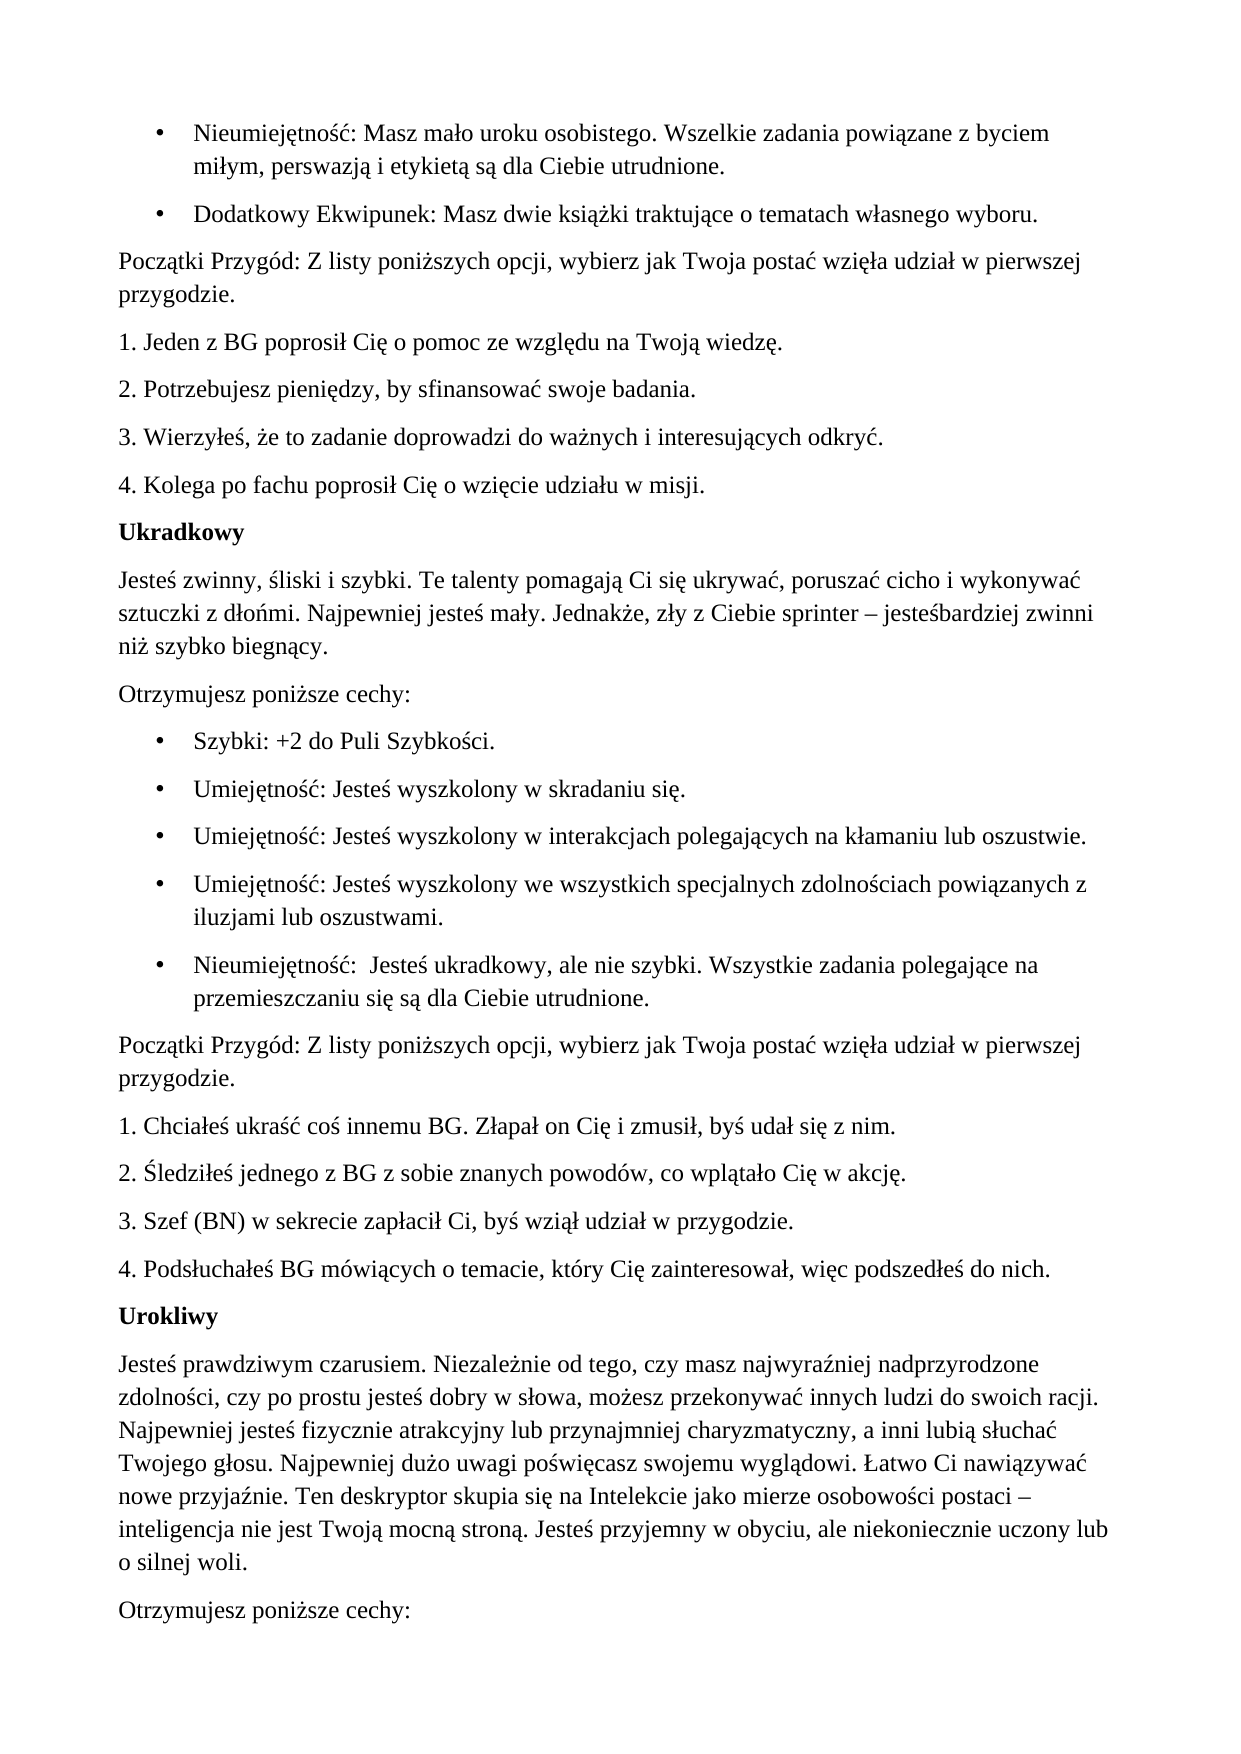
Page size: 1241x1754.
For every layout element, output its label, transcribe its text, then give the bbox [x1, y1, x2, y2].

list Dodatkowy Ekwipunek: Masz dwie książki traktujące o tematach własnego wyboru. [156, 199, 1122, 227]
list Nieumiejętność: Masz mało uroku osobistego. Wszelkie zadania powiązane z byciem miłym, perswazją i etykietą są dla Ciebie utrudnione. [156, 118, 1122, 180]
text 3. Wierzyłeś, że to zadanie doprowadzi do ważnych i interesujących odkryć. [118, 422, 1122, 451]
text Jesteś prawdziwym czarusiem. Niezależnie od tego, czy masz najwyraźniej nadprzyrodzone zdolności, czy po prostu jesteś dobry w słowa, możesz przekonywać innych ludzi do swoich racji. Najpewniej jesteś fizycznie atrakcyjny lub przynajmniej charyzmatyczny, a inni lubią słuchać Twojego głosu. Najpewniej dużo uwagi poświęcasz swojemu wyglądowi. Łatwo Ci nawiązywać nowe przyjaźnie. Ten deskryptor skupia się na Intelekcie jako mierze osobowości postaci – inteligencja nie jest Twoją mocną stroną. Jesteś przyjemny w obyciu, ale niekoniecznie uczony lub o silnej woli. [118, 1349, 1122, 1576]
text Otrzymujesz poniższe cechy: [118, 1595, 1122, 1623]
text 4. Kolega po fachu poprosił Cię o wzięcie udziału w misji. [118, 470, 1122, 498]
text Otrzymujesz poniższe cechy: [118, 679, 1122, 707]
text Początki Przygód: Z listy poniższych opcji, wybierz jak Twoja postać wzięła udział w pierwszej przygodzie. [118, 1030, 1122, 1092]
text 1. Chciałeś ukraść coś innemu BG. Złapał on Cię i zmusił, byś udał się z nim. [118, 1111, 1122, 1140]
text 4. Podsłuchałeś BG mówiących o temacie, który Cię zainteresował, więc podszedłeś do nich. [118, 1254, 1122, 1282]
text Urokliwy [118, 1301, 1122, 1330]
list Umiejętność: Jesteś wyszkolony w skradaniu się. [156, 774, 1122, 803]
text 1. Jeden z BG poprosił Cię o pomoc ze względu na Twoją wiedzę. [118, 327, 1122, 356]
text Ukradkowy [118, 517, 1122, 546]
list Nieumiejętność: Jesteś ukradkowy, ale nie szybki. Wszystkie zadania polegające na przemieszczaniu się są dla Ciebie utrudnione. [156, 950, 1122, 1011]
text 2. Śledziłeś jednego z BG z sobie znanych powodów, co wplątało Cię w akcję. [118, 1158, 1122, 1187]
text 2. Potrzebujesz pieniędzy, by sfinansować swoje badania. [118, 374, 1122, 403]
list Umiejętność: Jesteś wyszkolony w interakcjach polegających na kłamaniu lub oszustwie. [156, 821, 1122, 850]
text Jesteś zwinny, śliski i szybki. Te talenty pomagają Ci się ukrywać, poruszać cicho i wykonywać sztuczki z dłońmi. Najpewniej jesteś mały. Jednakże, zły z Ciebie sprinter – jesteśbardziej zwinni niż szybko biegnący. [118, 565, 1122, 660]
list Szybki: +2 do Puli Szybkości. [156, 726, 1122, 755]
list Umiejętność: Jesteś wyszkolony we wszystkich specjalnych zdolnościach powiązanych z iluzjami lub oszustwami. [156, 869, 1122, 931]
text Początki Przygód: Z listy poniższych opcji, wybierz jak Twoja postać wzięła udział w pierwszej przygodzie. [118, 246, 1122, 308]
text 3. Szef (BN) w sekrecie zapłacił Ci, byś wziął udział w przygodzie. [118, 1206, 1122, 1235]
